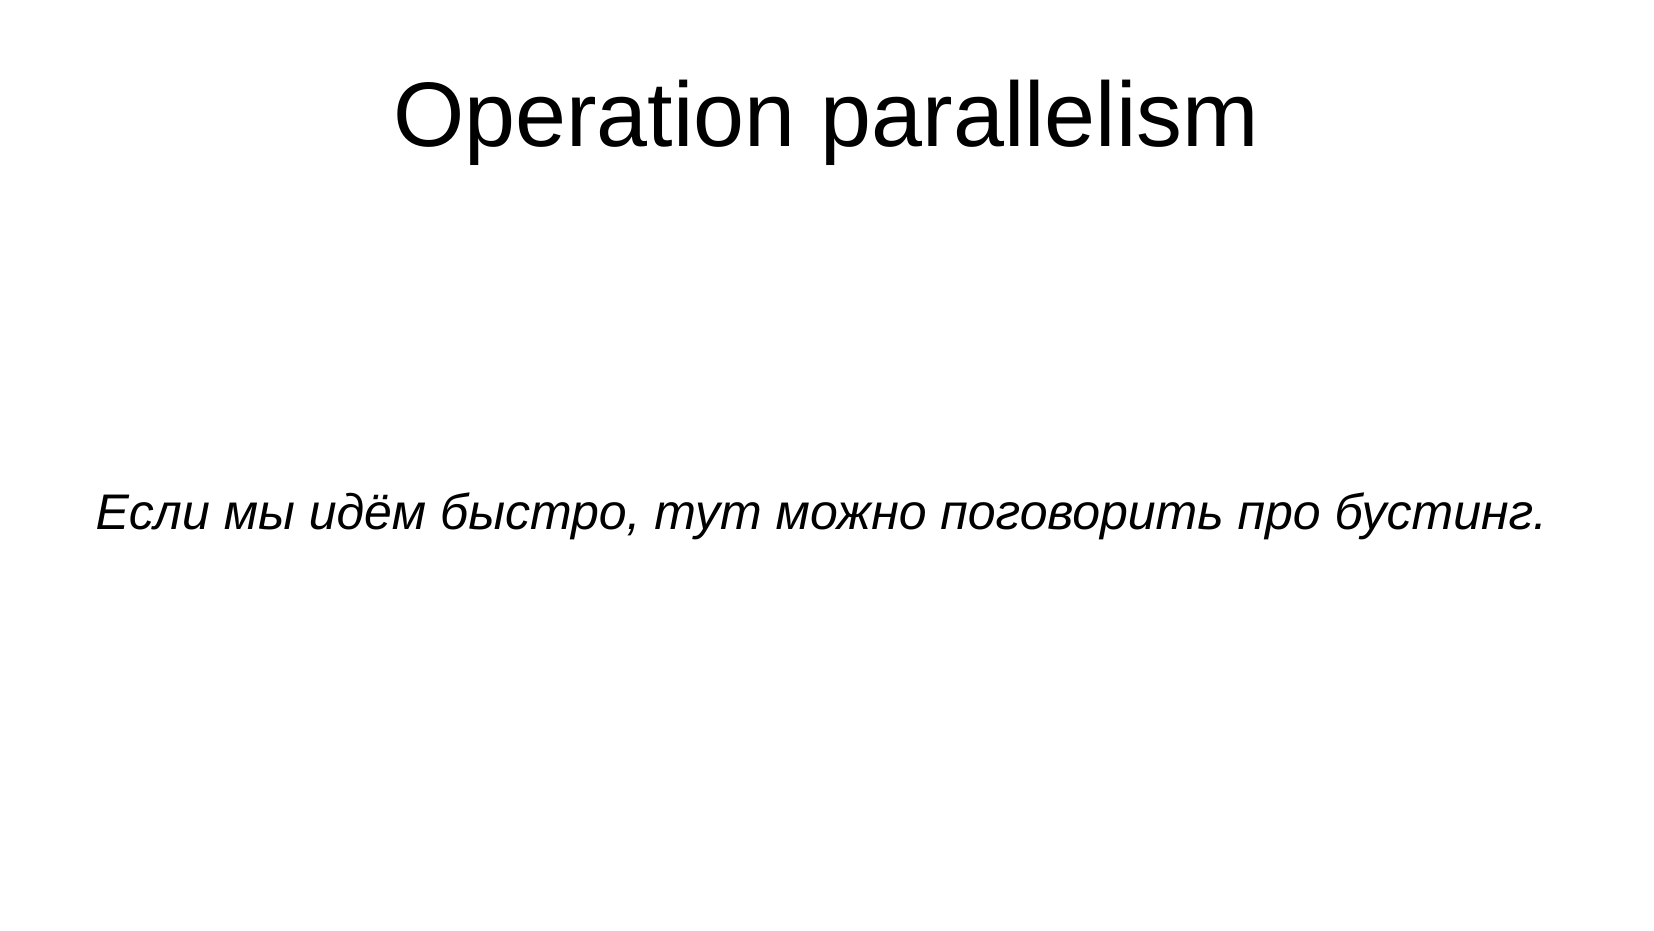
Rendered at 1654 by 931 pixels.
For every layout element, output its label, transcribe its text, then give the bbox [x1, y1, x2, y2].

title Operation parallelism [82, 37, 1571, 193]
text_box Если мы идём быстро, тут можно поговорить про бустинг. [80, 476, 1574, 604]
